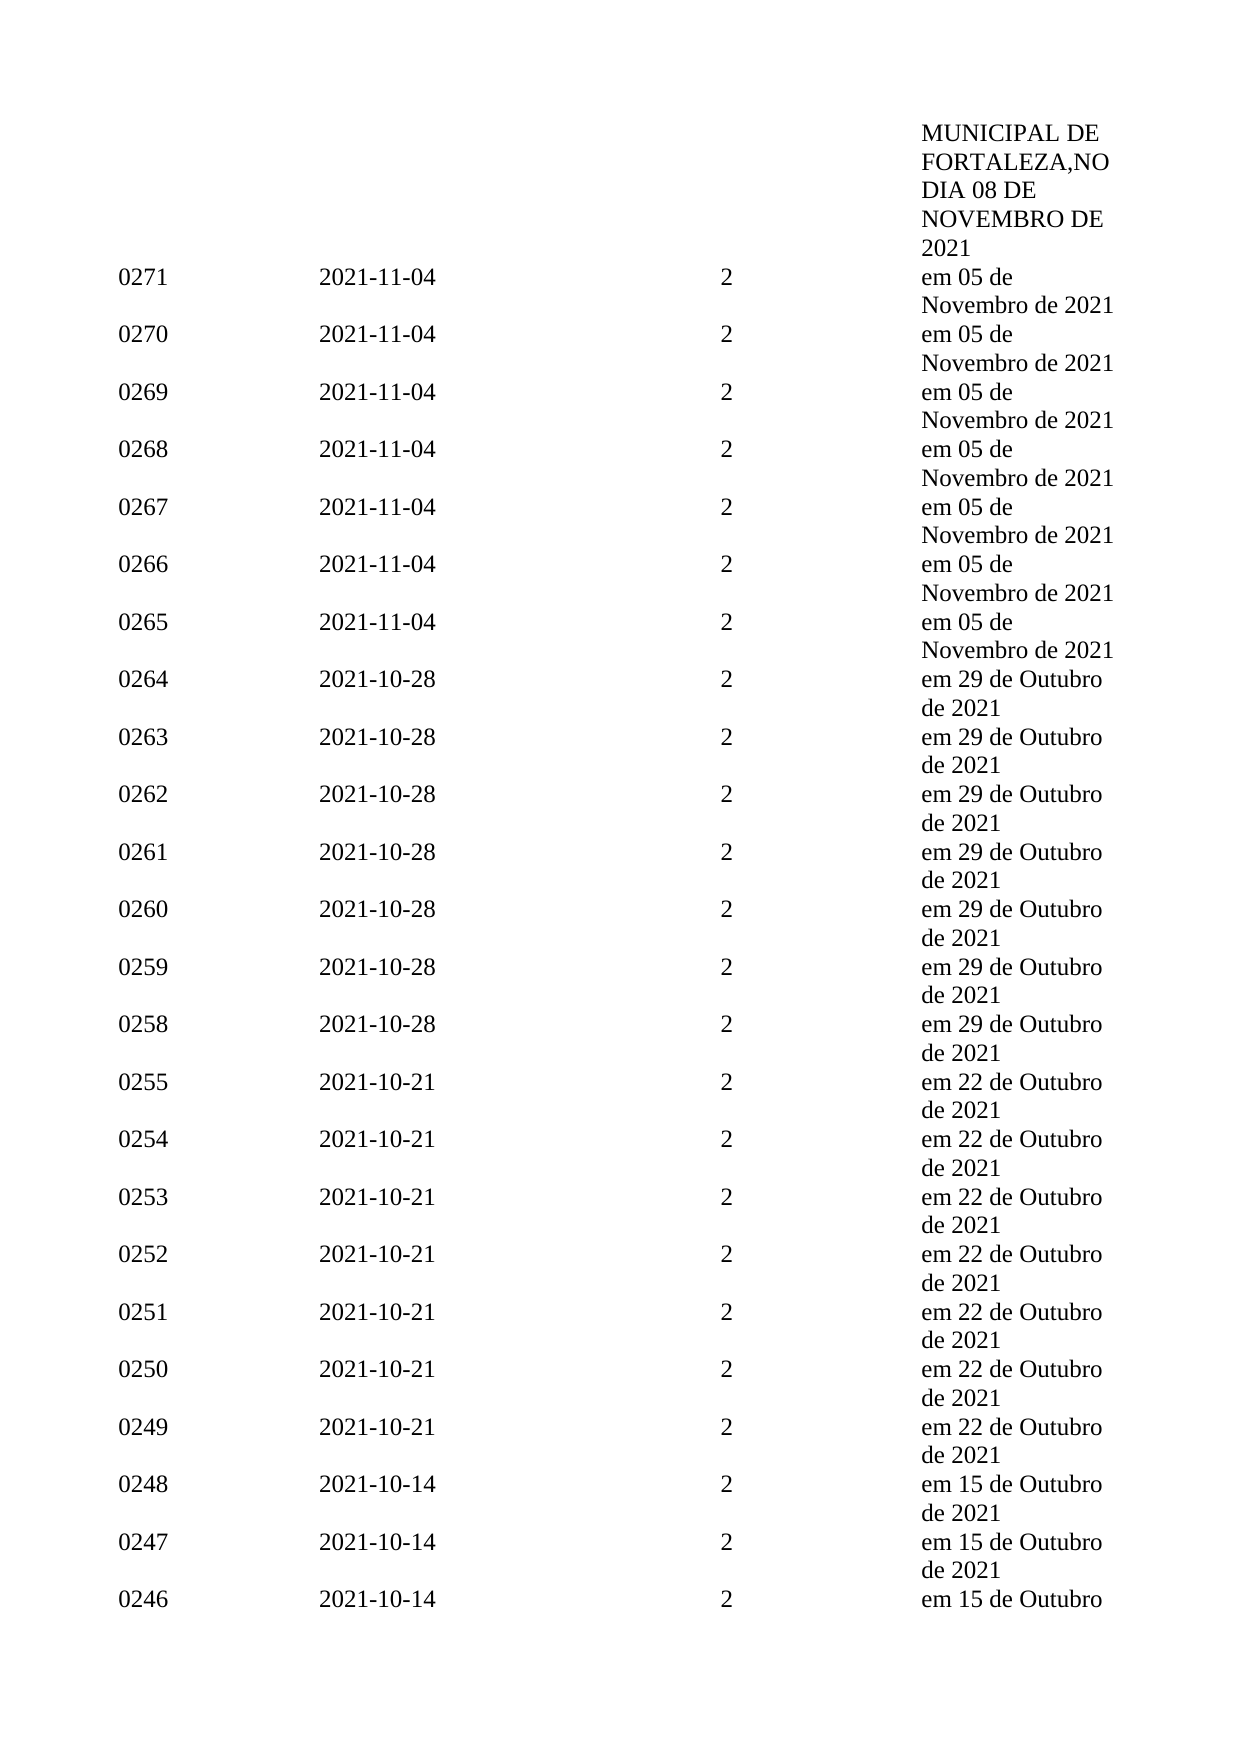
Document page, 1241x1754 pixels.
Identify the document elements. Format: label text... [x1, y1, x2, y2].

table_cell em 05 de Novembro de 2021 [921, 434, 1122, 492]
table_cell 0268 [118, 434, 319, 492]
table_cell 0260 [118, 894, 319, 952]
table_cell [520, 549, 720, 607]
table_cell 2021-10-21 [319, 1354, 519, 1412]
table_cell [520, 1469, 720, 1527]
table_cell em 22 de Outubro de 2021 [921, 1067, 1122, 1124]
table_cell em 22 de Outubro de 2021 [921, 1124, 1122, 1182]
table_cell 2 [720, 722, 921, 779]
table_cell 0266 [118, 549, 319, 607]
table_cell [520, 779, 720, 837]
table_cell 2021-10-28 [319, 894, 519, 952]
table_cell 2 [720, 894, 921, 952]
table_cell 2 [720, 1584, 921, 1613]
table_cell 2021-10-21 [319, 1239, 519, 1297]
table_cell [520, 1067, 720, 1124]
table_cell [520, 894, 720, 952]
table_cell [520, 1297, 720, 1354]
table_cell 2 [720, 319, 921, 377]
table_cell 2 [720, 1469, 921, 1527]
table_cell 2 [720, 837, 921, 894]
table_cell [520, 1182, 720, 1239]
table_cell em 05 de Novembro de 2021 [921, 549, 1122, 607]
table_cell 2 [720, 1009, 921, 1067]
table_cell 2021-10-21 [319, 1412, 519, 1469]
table_cell [520, 262, 720, 319]
table_cell 2021-10-21 [319, 1182, 519, 1239]
table_cell [520, 492, 720, 549]
table_cell 2 [720, 377, 921, 434]
table_cell 2021-11-04 [319, 319, 519, 377]
table_cell em 22 de Outubro de 2021 [921, 1412, 1122, 1469]
table_cell 2021-11-04 [319, 377, 519, 434]
table_cell [520, 837, 720, 894]
table_cell 2 [720, 1067, 921, 1124]
table_cell [520, 1527, 720, 1584]
table_cell [520, 434, 720, 492]
table_cell 0259 [118, 952, 319, 1009]
table_cell MUNICIPAL DE FORTALEZA,NO DIA 08 DE NOVEMBRO DE 2021 [921, 118, 1122, 262]
table_cell [520, 118, 720, 262]
table_cell 2 [720, 434, 921, 492]
table_cell [520, 319, 720, 377]
table_cell em 29 de Outubro de 2021 [921, 837, 1122, 894]
table_cell em 05 de Novembro de 2021 [921, 262, 1122, 319]
table_cell em 15 de Outubro [921, 1584, 1122, 1613]
table_cell em 29 de Outubro de 2021 [921, 1009, 1122, 1067]
table_cell 0248 [118, 1469, 319, 1527]
table_cell 0247 [118, 1527, 319, 1584]
table_cell 0265 [118, 607, 319, 664]
table_cell em 29 de Outubro de 2021 [921, 952, 1122, 1009]
table_cell 2 [720, 1182, 921, 1239]
table_cell 2021-10-28 [319, 722, 519, 779]
table_cell 2021-10-28 [319, 952, 519, 1009]
table_cell em 05 de Novembro de 2021 [921, 492, 1122, 549]
table_cell 2021-10-28 [319, 837, 519, 894]
table_cell 0264 [118, 664, 319, 722]
table_cell 0252 [118, 1239, 319, 1297]
table_cell 2021-10-21 [319, 1297, 519, 1354]
table_cell 2021-11-04 [319, 492, 519, 549]
table_cell [319, 118, 519, 262]
table_cell em 22 de Outubro de 2021 [921, 1297, 1122, 1354]
table_cell 0269 [118, 377, 319, 434]
table_cell [520, 377, 720, 434]
table_cell 2021-11-04 [319, 607, 519, 664]
table_cell em 29 de Outubro de 2021 [921, 722, 1122, 779]
table_cell em 22 de Outubro de 2021 [921, 1354, 1122, 1412]
table_cell 0255 [118, 1067, 319, 1124]
table_cell 2021-11-04 [319, 434, 519, 492]
table_cell em 15 de Outubro de 2021 [921, 1469, 1122, 1527]
table_cell em 15 de Outubro de 2021 [921, 1527, 1122, 1584]
table_cell 2021-10-14 [319, 1469, 519, 1527]
table_cell [520, 1354, 720, 1412]
table_cell 0250 [118, 1354, 319, 1412]
table_cell 0270 [118, 319, 319, 377]
table_cell [118, 118, 319, 262]
table_cell 0254 [118, 1124, 319, 1182]
table_cell 0262 [118, 779, 319, 837]
table_cell 2 [720, 262, 921, 319]
table_cell 0261 [118, 837, 319, 894]
table_cell [520, 722, 720, 779]
table_cell 0258 [118, 1009, 319, 1067]
table_cell 2021-11-04 [319, 262, 519, 319]
table_cell em 29 de Outubro de 2021 [921, 779, 1122, 837]
table_cell 0253 [118, 1182, 319, 1239]
table_cell 2 [720, 1297, 921, 1354]
table_cell 2021-10-21 [319, 1124, 519, 1182]
table_cell em 05 de Novembro de 2021 [921, 377, 1122, 434]
table_cell 2 [720, 952, 921, 1009]
table_cell em 05 de Novembro de 2021 [921, 319, 1122, 377]
table_cell 2 [720, 664, 921, 722]
table_cell 0263 [118, 722, 319, 779]
table_cell 2 [720, 1239, 921, 1297]
table_cell 2 [720, 492, 921, 549]
table_cell 2021-10-21 [319, 1067, 519, 1124]
table_cell em 29 de Outubro de 2021 [921, 664, 1122, 722]
table_cell 2 [720, 1527, 921, 1584]
table_cell em 29 de Outubro de 2021 [921, 894, 1122, 952]
table_cell [520, 664, 720, 722]
table_cell 2021-11-04 [319, 549, 519, 607]
table_cell 2021-10-14 [319, 1584, 519, 1613]
table_cell 2 [720, 549, 921, 607]
table_cell 2 [720, 607, 921, 664]
table_cell 0249 [118, 1412, 319, 1469]
table_cell 0246 [118, 1584, 319, 1613]
table_cell [520, 952, 720, 1009]
table_cell 2 [720, 1412, 921, 1469]
table_cell 2 [720, 779, 921, 837]
table_cell [520, 1584, 720, 1613]
table_cell em 22 de Outubro de 2021 [921, 1239, 1122, 1297]
table_cell 0271 [118, 262, 319, 319]
table_cell [520, 1124, 720, 1182]
table_cell 2021-10-28 [319, 664, 519, 722]
table_cell em 22 de Outubro de 2021 [921, 1182, 1122, 1239]
table_cell 2021-10-28 [319, 779, 519, 837]
table_cell 2 [720, 1354, 921, 1412]
table_cell [720, 118, 921, 262]
table_cell [520, 1009, 720, 1067]
table_cell [520, 607, 720, 664]
table_cell em 05 de Novembro de 2021 [921, 607, 1122, 664]
table_cell 2021-10-14 [319, 1527, 519, 1584]
table_cell [520, 1412, 720, 1469]
table_cell 0251 [118, 1297, 319, 1354]
table_cell 0267 [118, 492, 319, 549]
table_cell 2021-10-28 [319, 1009, 519, 1067]
table_cell [520, 1239, 720, 1297]
table_cell 2 [720, 1124, 921, 1182]
